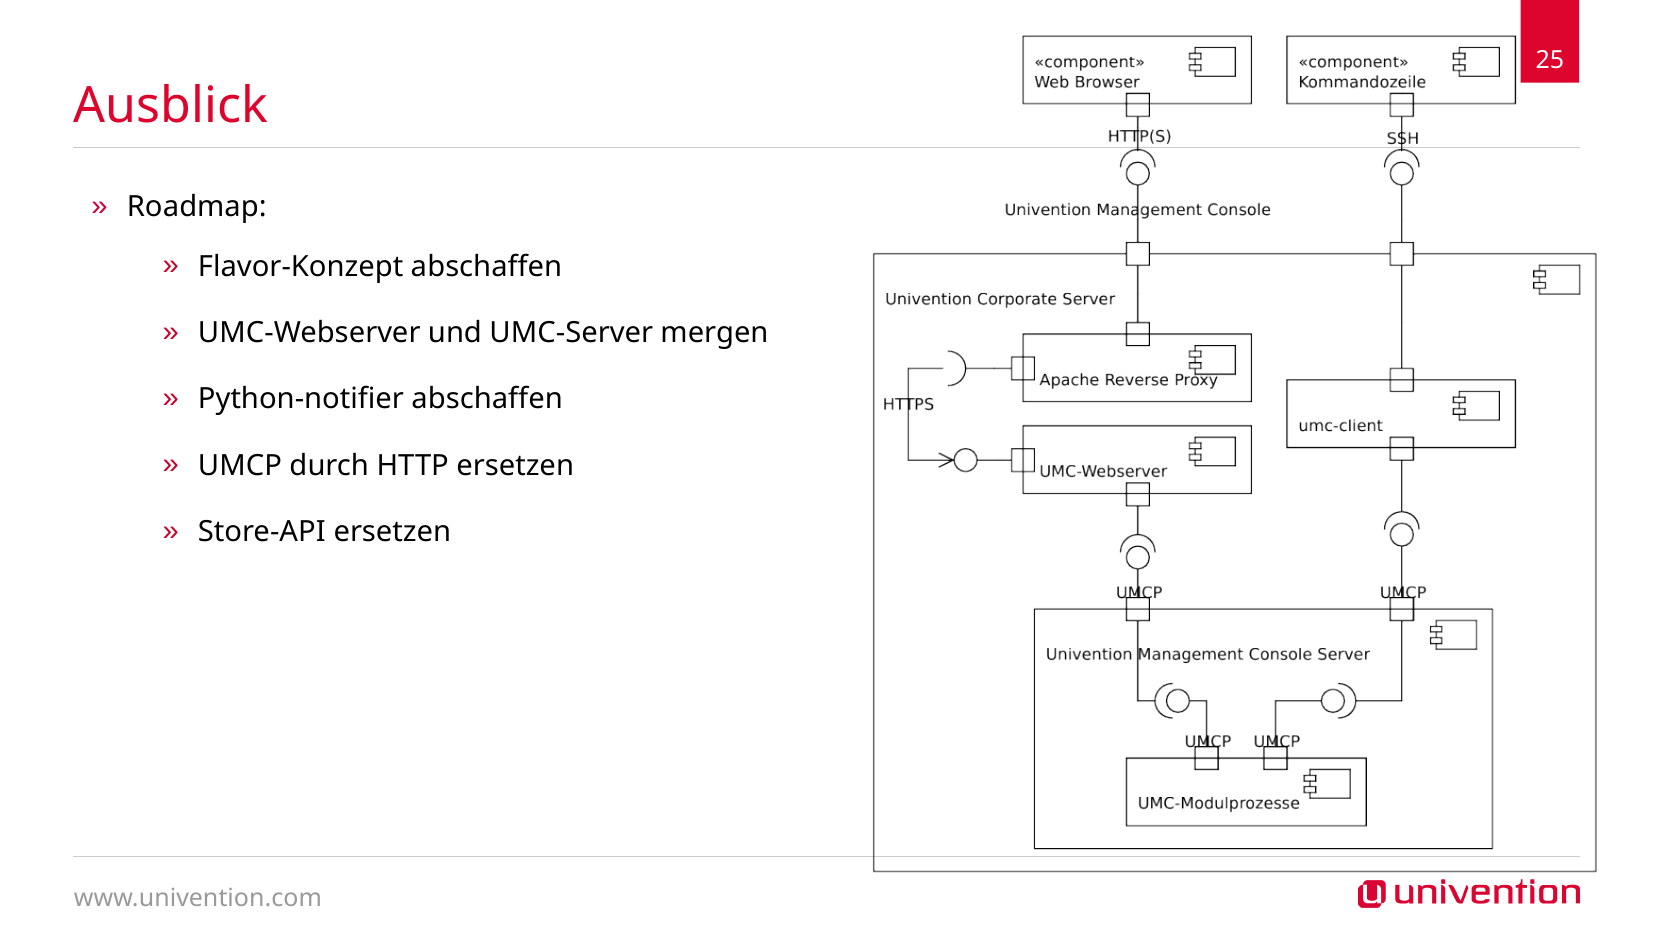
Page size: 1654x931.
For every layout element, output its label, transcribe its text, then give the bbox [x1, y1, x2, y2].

picture [832, 11, 1633, 908]
list Roadmap: Flavor-Konzept abschaffen UMC-Webserver und UMC-Server mergen Python-notifier abschaffen UMCP durch HTTP ersetzen Store-API ersetzen [73, 165, 832, 857]
title Ausblick [73, 59, 832, 148]
